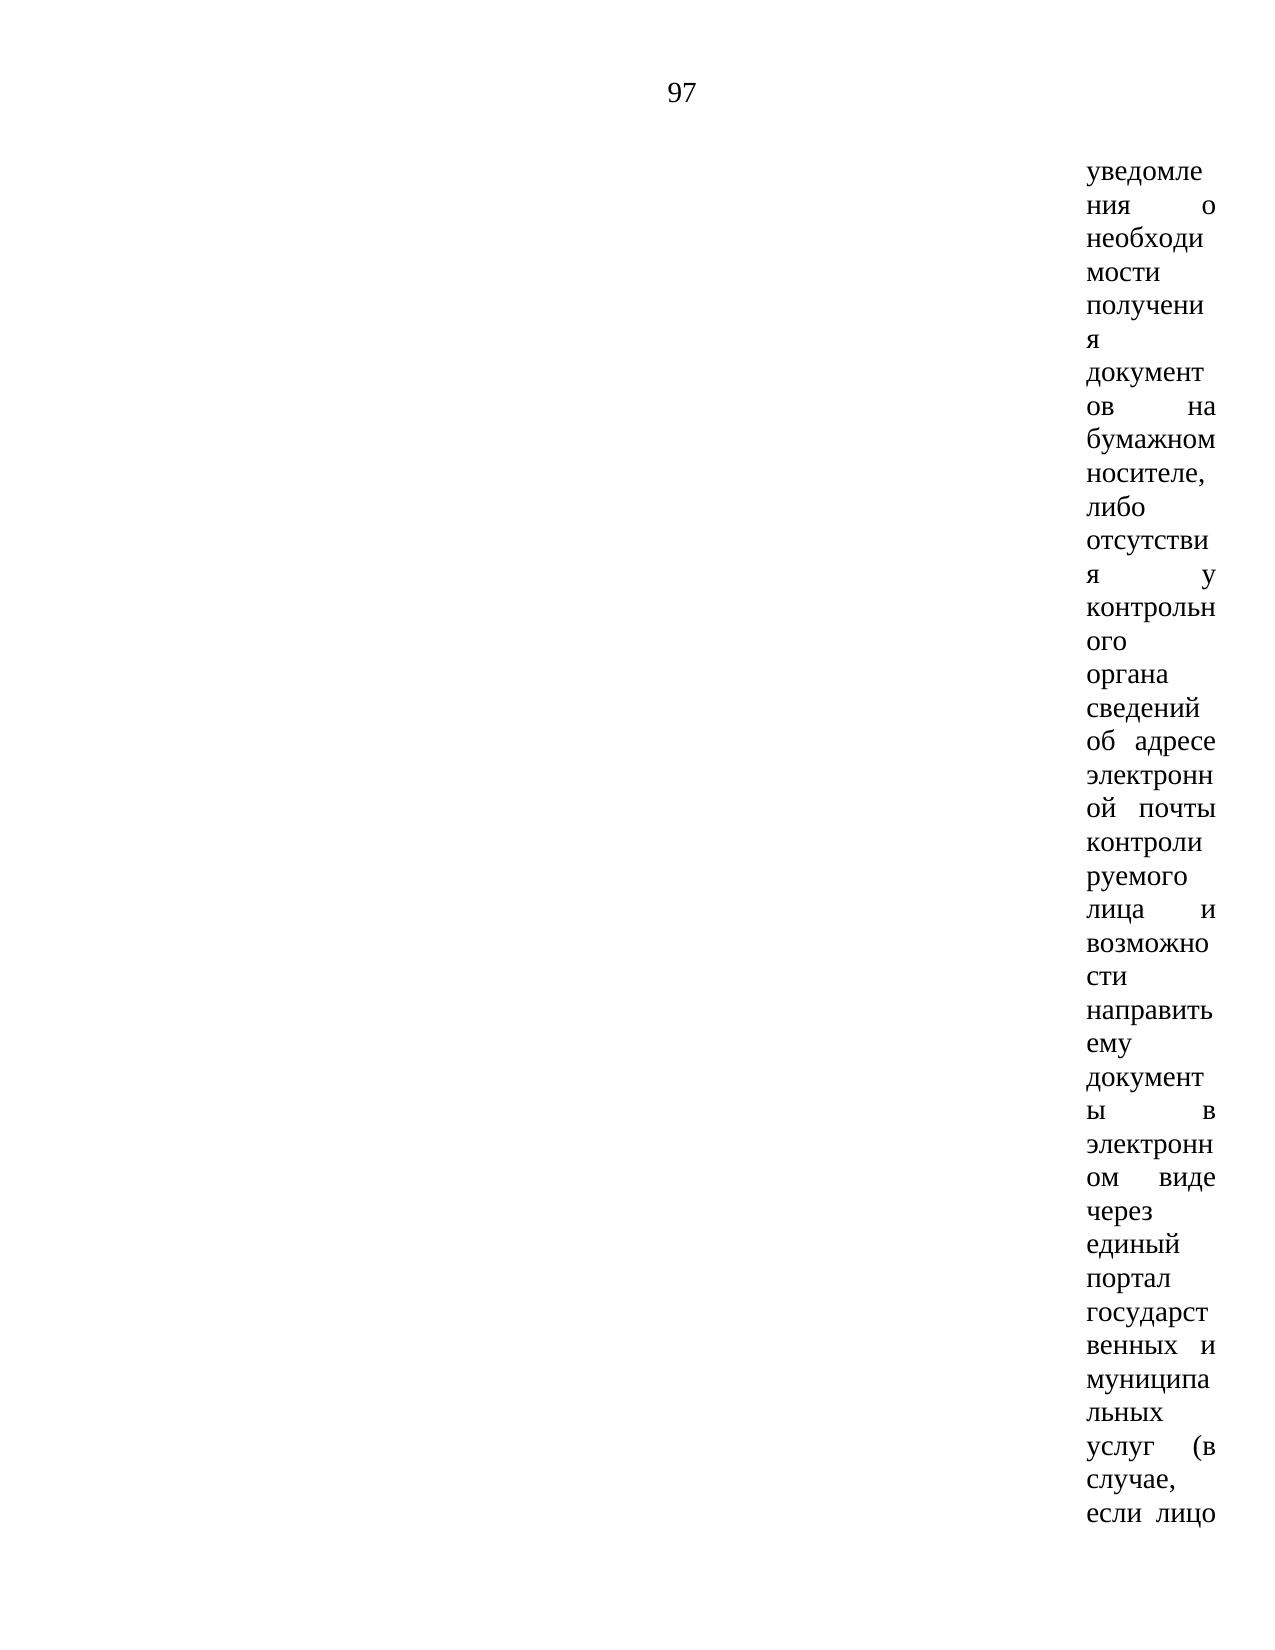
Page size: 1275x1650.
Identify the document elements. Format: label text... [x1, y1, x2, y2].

list уведомления о необходимости получения документов на бумажном носителе, либо отсутствия у контрольного органа сведений об адресе электронной почты контролируемого лица и возможности направить ему документы в электронном виде через единый портал государственных и муниципальных услуг (в случае, если лицо [1048, 153, 1216, 1528]
